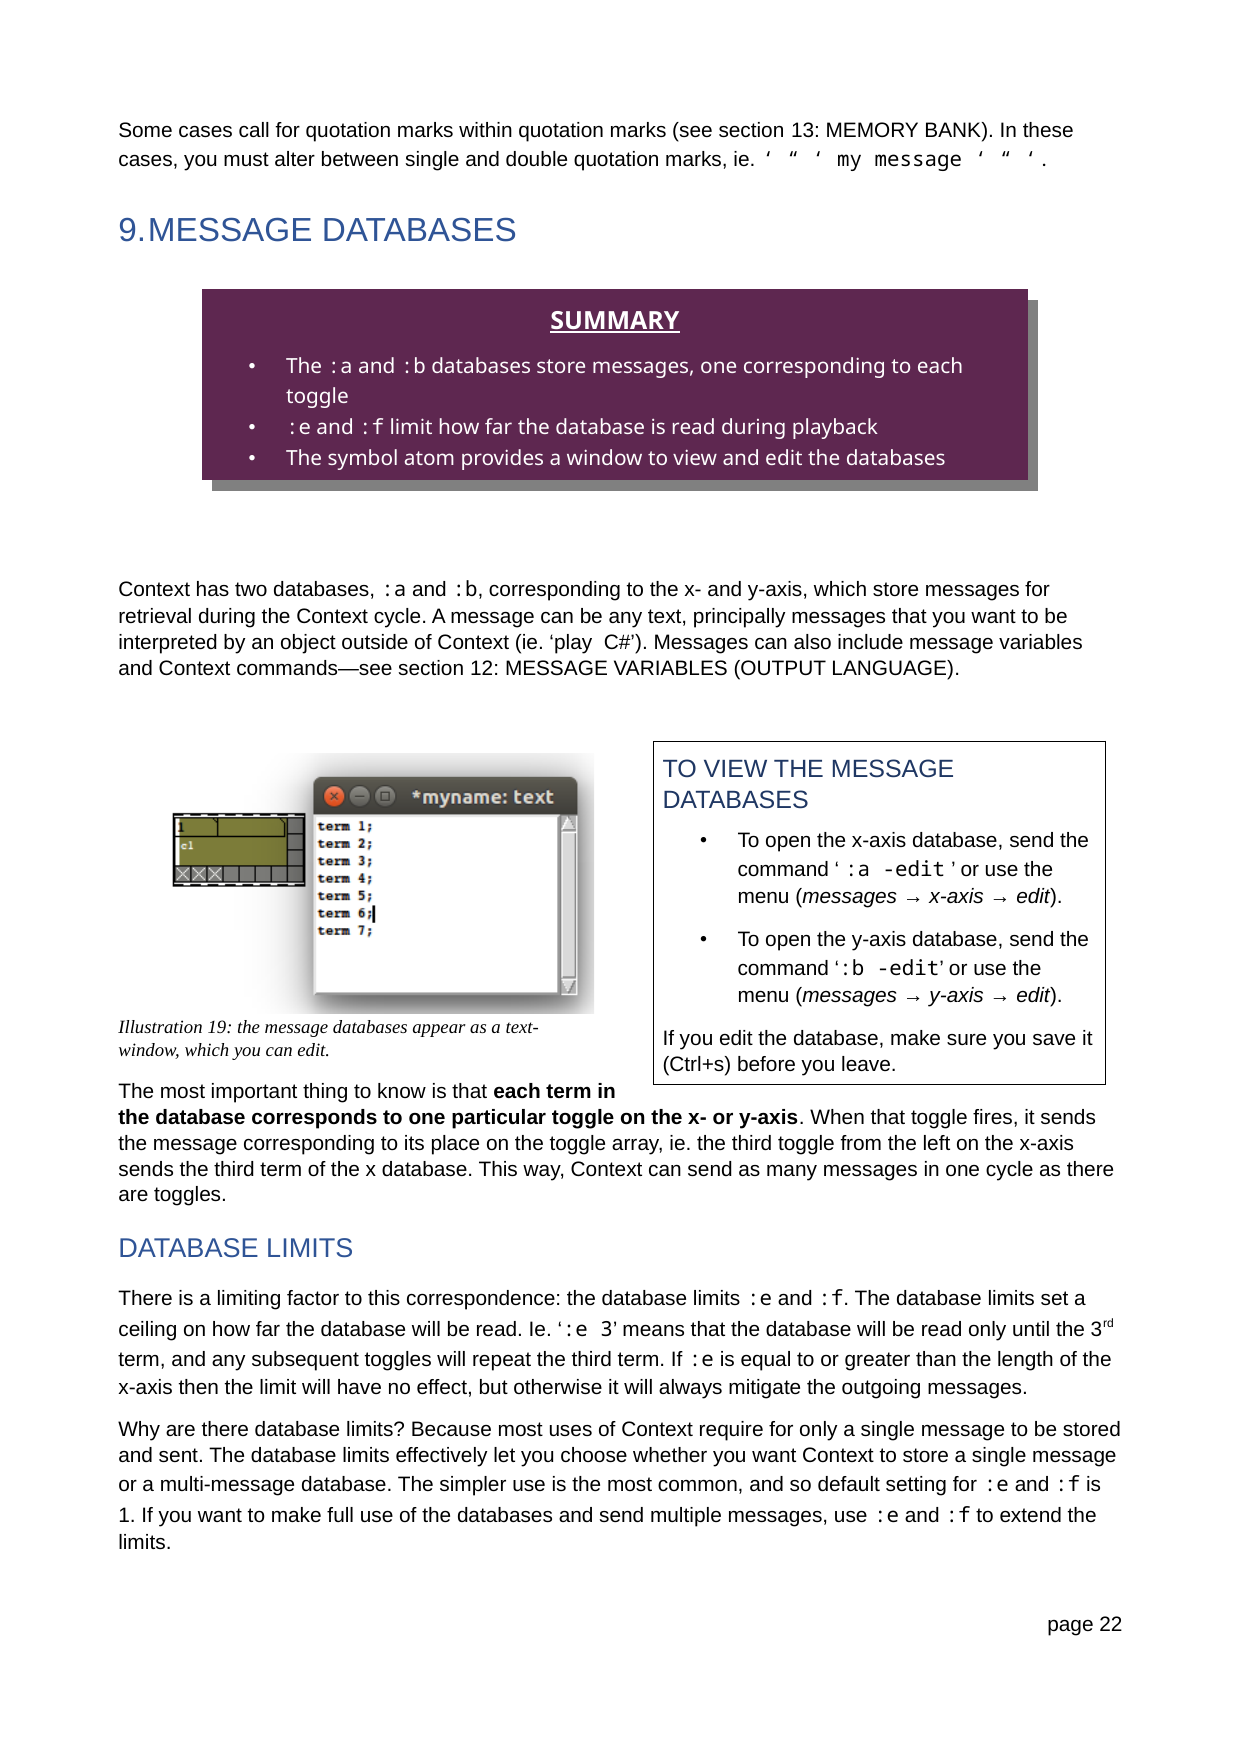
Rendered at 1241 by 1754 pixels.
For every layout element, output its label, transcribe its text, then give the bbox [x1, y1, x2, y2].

text There is a limiting factor to this correspondence: the database limits :e and :f. The database limits set a ceiling on how far the database will be read. Ie. ‘:e 3’ means that the database will be read only until the 3rd term, and any subsequent toggles will repeat the third term. If :e is equal to or greater than the length of the x-axis then the limit will have no effect, but otherwise it will always mitigate the outgoing messages. [118, 1283, 1122, 1399]
text Illustration 19: the message databases appear as a text-window, which you can edit. [118, 1014, 594, 1060]
list To open the y-axis database, send the command ‘:b -edit’ or use the menu (messages → y-axis → edit). [700, 927, 1097, 1007]
list :e and :f limit how far the database is read during playback [248, 412, 1019, 441]
text Why are there database limits? Because most uses of Context require for only a single message to be stored and sent. The database limits effectively let you choose whether you want Context to store a single message or a multi-message database. The simpler use is the most common, and so default setting for :e and :f is 1. If you want to make full use of the databases and send multiple messages, use :e and :f to extend the limits. [118, 1417, 1122, 1554]
picture [118, 753, 595, 1014]
subtitle SUMMARY [211, 302, 1019, 336]
list The :a and :b databases store messages, one corresponding to each toggle [248, 351, 1019, 410]
text If you edit the database, make sure you save it (Ctrl+s) before you leave. [662, 1026, 1097, 1076]
list To open the x-axis database, send the command ‘ :a -edit ’ or use the menu (messages → x-axis → edit). [700, 828, 1097, 908]
text Some cases call for quotation marks within quotation marks (see section 13: MEMORY BANK). In these cases, you must alter between single and double quotation marks, ie. ‘ “ ‘ my message ‘ “ ‘ . [118, 118, 1122, 173]
subtitle TO VIEW THE MESSAGE DATABASES [662, 754, 1097, 813]
subtitle DATABASE LIMITS [118, 1232, 1122, 1263]
text Context has two databases, :a and :b, corresponding to the x- and y-axis, which store messages for retrieval during the Context cycle. A message can be any text, principally messages that you want to be interpreted by an object outside of Context (ie. ‘play C#’). Messages can also include message variables and Context commands—see section 12: MESSAGE VARIABLES (OUTPUT LANGUAGE). [118, 574, 1122, 679]
list The symbol atom provides a window to view and edit the databases [248, 443, 1019, 471]
text The most important thing to know is that each term in the database corresponds to one particular toggle on the x- or y-axis. When that toggle fires, it sends the message corresponding to its place on the toggle array, ie. the third toggle from the left on the x-axis sends the third term of the x database. This way, Context can send as many messages in one cycle as there are toggles. [118, 1014, 1122, 1206]
subtitle MESSAGE DATABASES [118, 210, 1122, 249]
